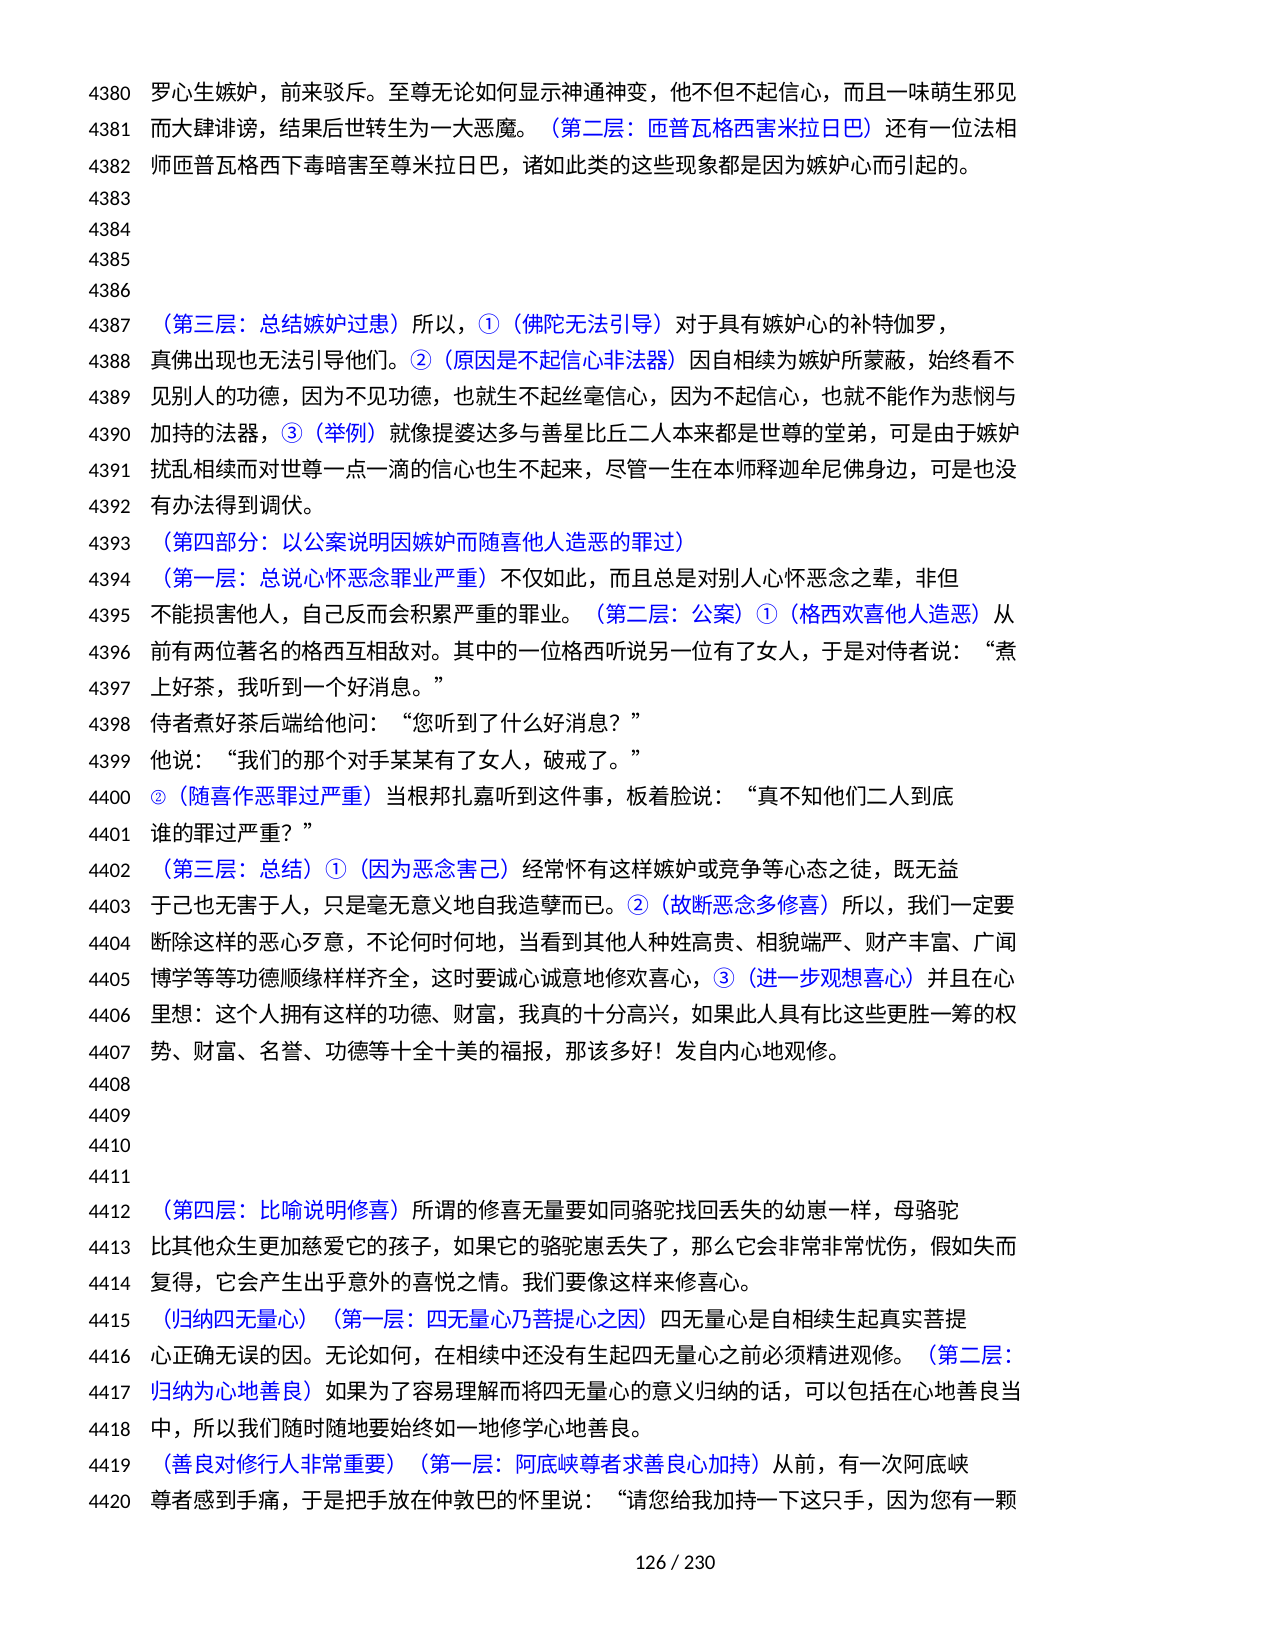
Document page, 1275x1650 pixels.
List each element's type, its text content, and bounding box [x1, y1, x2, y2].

text 尊者感到手痛，于是把手放在仲敦巴的怀里说：“请您给我加持一下这只手，因为您有一颗 [150, 1483, 1200, 1515]
text （第四部分：以公案说明因嫉妒而随喜他人造恶的罪过） [150, 525, 1200, 556]
text 有办法得到调伏。 [150, 488, 1200, 520]
text 不能损害他人，自己反而会积累严重的罪业。（第二层：公案）①（格西欢喜他人造恶）从 [150, 597, 1200, 629]
text 扰乱相续而对世尊一点一滴的信心也生不起来，尽管一生在本师释迦牟尼佛身边，可是也没 [150, 452, 1200, 484]
text 势、财富、名誉、功德等十全十美的福报，那该多好！发自内心地观修。 [150, 1034, 1200, 1065]
text 而大肆诽谤，结果后世转生为一大恶魔。（第二层：匝普瓦格西害米拉日巴）还有一位法相 [150, 111, 1200, 143]
text 谁的罪过严重？” [150, 816, 1200, 847]
text 师匝普瓦格西下毒暗害至尊米拉日巴，诸如此类的这些现象都是因为嫉妒心而引起的。 [150, 148, 1200, 179]
text （第三层：总结）①（因为恶念害己）经常怀有这样嫉妒或竞争等心态之徒，既无益 [150, 852, 1200, 884]
text （第三层：总结嫉妒过患）所以，①（佛陀无法引导）对于具有嫉妒心的补特伽罗， [150, 307, 1200, 338]
text 加持的法器，③（举例）就像提婆达多与善星比丘二人本来都是世尊的堂弟，可是由于嫉妒 [150, 416, 1200, 447]
text （善良对修行人非常重要）（第一层：阿底峡尊者求善良心加持）从前，有一次阿底峡 [150, 1447, 1200, 1479]
text 比其他众生更加慈爱它的孩子，如果它的骆驼崽丢失了，那么它会非常非常忧伤，假如失而 [150, 1229, 1200, 1261]
text 侍者煮好茶后端给他问：“您听到了什么好消息？” [150, 706, 1200, 738]
text 前有两位著名的格西互相敌对。其中的一位格西听说另一位有了女人，于是对侍者说：“煮 [150, 634, 1200, 665]
text 见别人的功德，因为不见功德，也就生不起丝毫信心，因为不起信心，也就不能作为悲悯与 [150, 379, 1200, 411]
text 中，所以我们随时随地要始终如一地修学心地善良。 [150, 1411, 1200, 1442]
text 于己也无害于人，只是毫无意义地自我造孽而已。②（故断恶念多修喜）所以，我们一定要 [150, 888, 1200, 920]
text 真佛出现也无法引导他们。②（原因是不起信心非法器）因自相续为嫉妒所蒙蔽，始终看不 [150, 343, 1200, 374]
text 上好茶，我听到一个好消息。” [150, 670, 1200, 702]
text 里想：这个人拥有这样的功德、财富，我真的十分高兴，如果此人具有比这些更胜一筹的权 [150, 997, 1200, 1029]
text 他说：“我们的那个对手某某有了女人，破戒了。” [150, 743, 1200, 774]
text 断除这样的恶心歹意，不论何时何地，当看到其他人种姓高贵、相貌端严、财产丰富、广闻 [150, 925, 1200, 956]
text ②（随喜作恶罪过严重）当根邦扎嘉听到这件事，板着脸说：“真不知他们二人到底 [150, 779, 1200, 811]
text （第一层：总说心怀恶念罪业严重）不仅如此，而且总是对别人心怀恶念之辈，非但 [150, 561, 1200, 593]
text 心正确无误的因。无论如何，在相续中还没有生起四无量心之前必须精进观修。（第二层： [150, 1338, 1200, 1370]
text 罗心生嫉妒，前来驳斥。至尊无论如何显示神通神变，他不但不起信心，而且一味萌生邪见 [150, 75, 1200, 107]
text 归纳为心地善良）如果为了容易理解而将四无量心的意义归纳的话，可以包括在心地善良当 [150, 1374, 1200, 1406]
text 博学等等功德顺缘样样齐全，这时要诚心诚意地修欢喜心，③（进一步观想喜心）并且在心 [150, 961, 1200, 993]
text 复得，它会产生出乎意外的喜悦之情。我们要像这样来修喜心。 [150, 1265, 1200, 1297]
text （第四层：比喻说明修喜）所谓的修喜无量要如同骆驼找回丢失的幼崽一样，母骆驼 [150, 1193, 1200, 1224]
text （归纳四无量心）（第一层：四无量心乃菩提心之因）四无量心是自相续生起真实菩提 [150, 1302, 1200, 1333]
